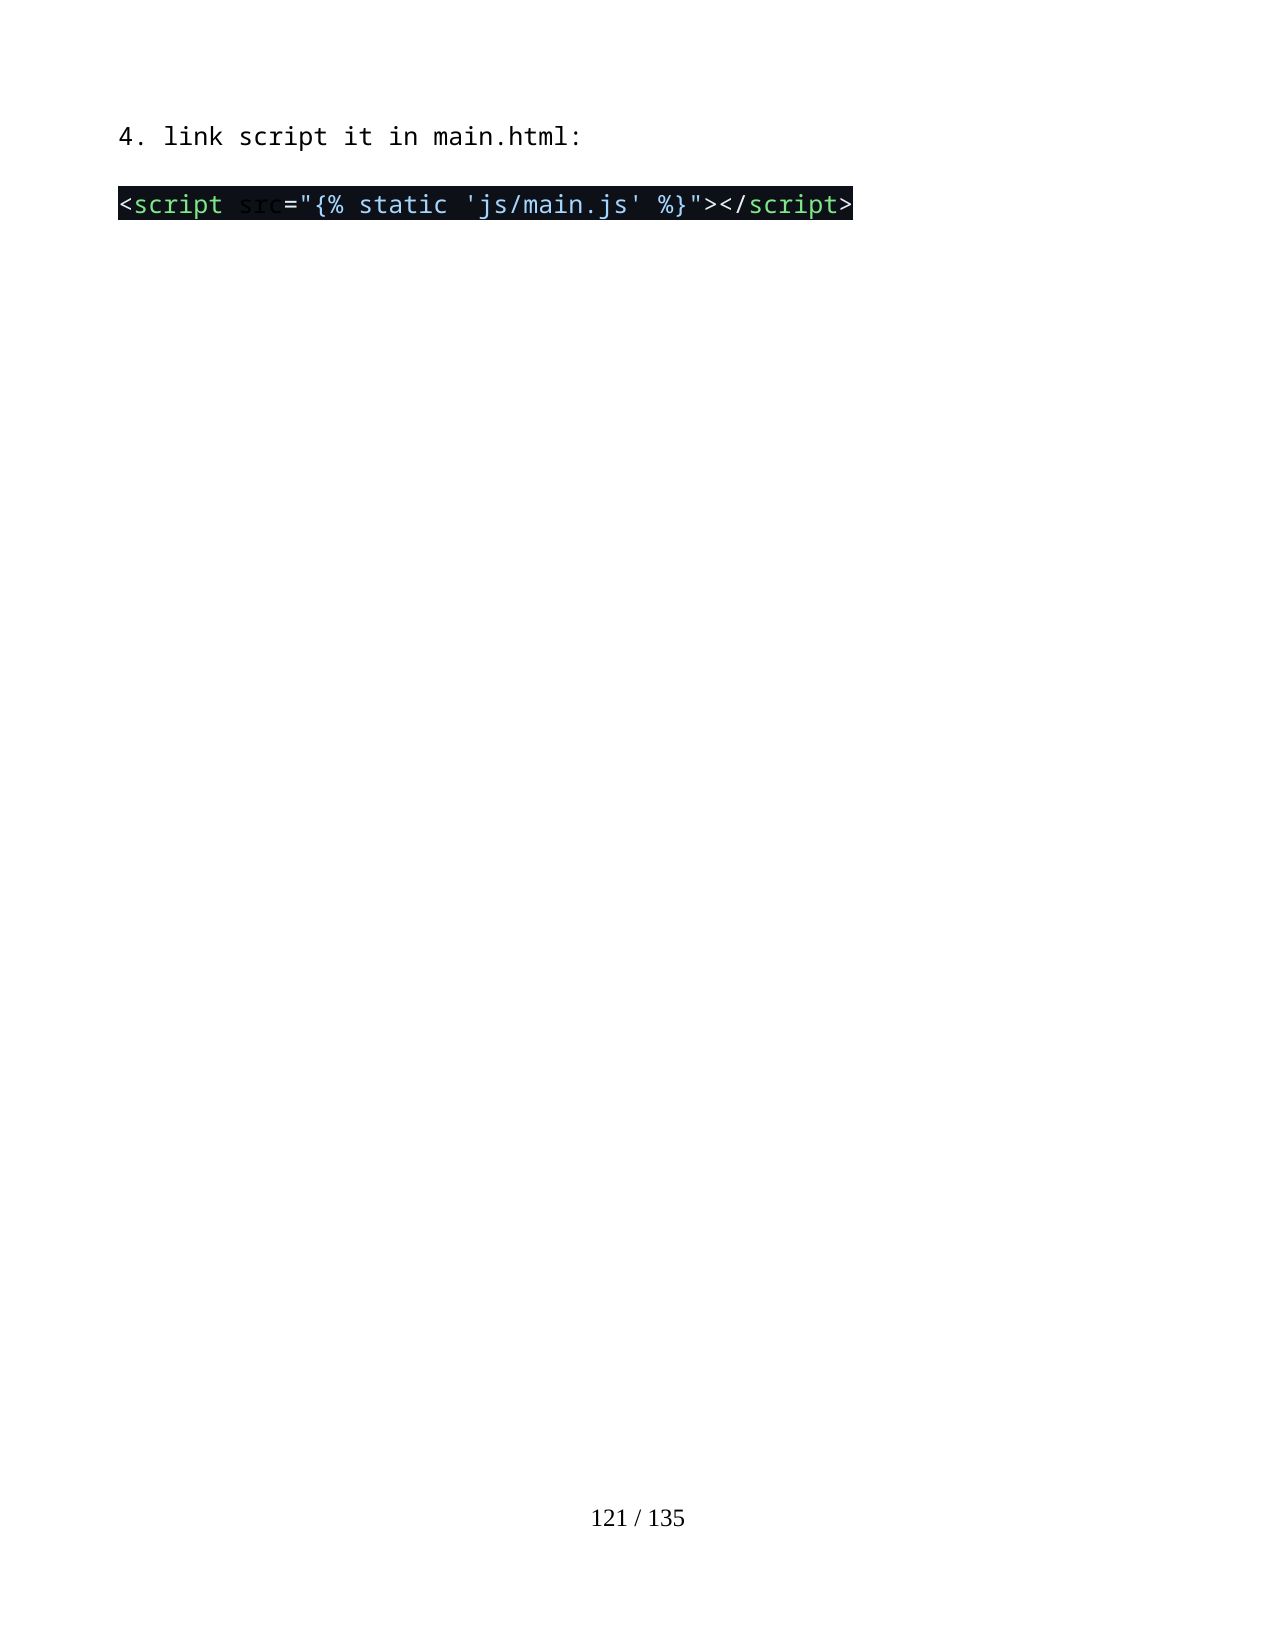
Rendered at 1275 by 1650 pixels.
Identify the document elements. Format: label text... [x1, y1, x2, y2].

text 4. link script it in main.html: [118, 118, 1157, 152]
text <script src="{% static 'js/main.js' %}"></script> [118, 186, 1157, 220]
